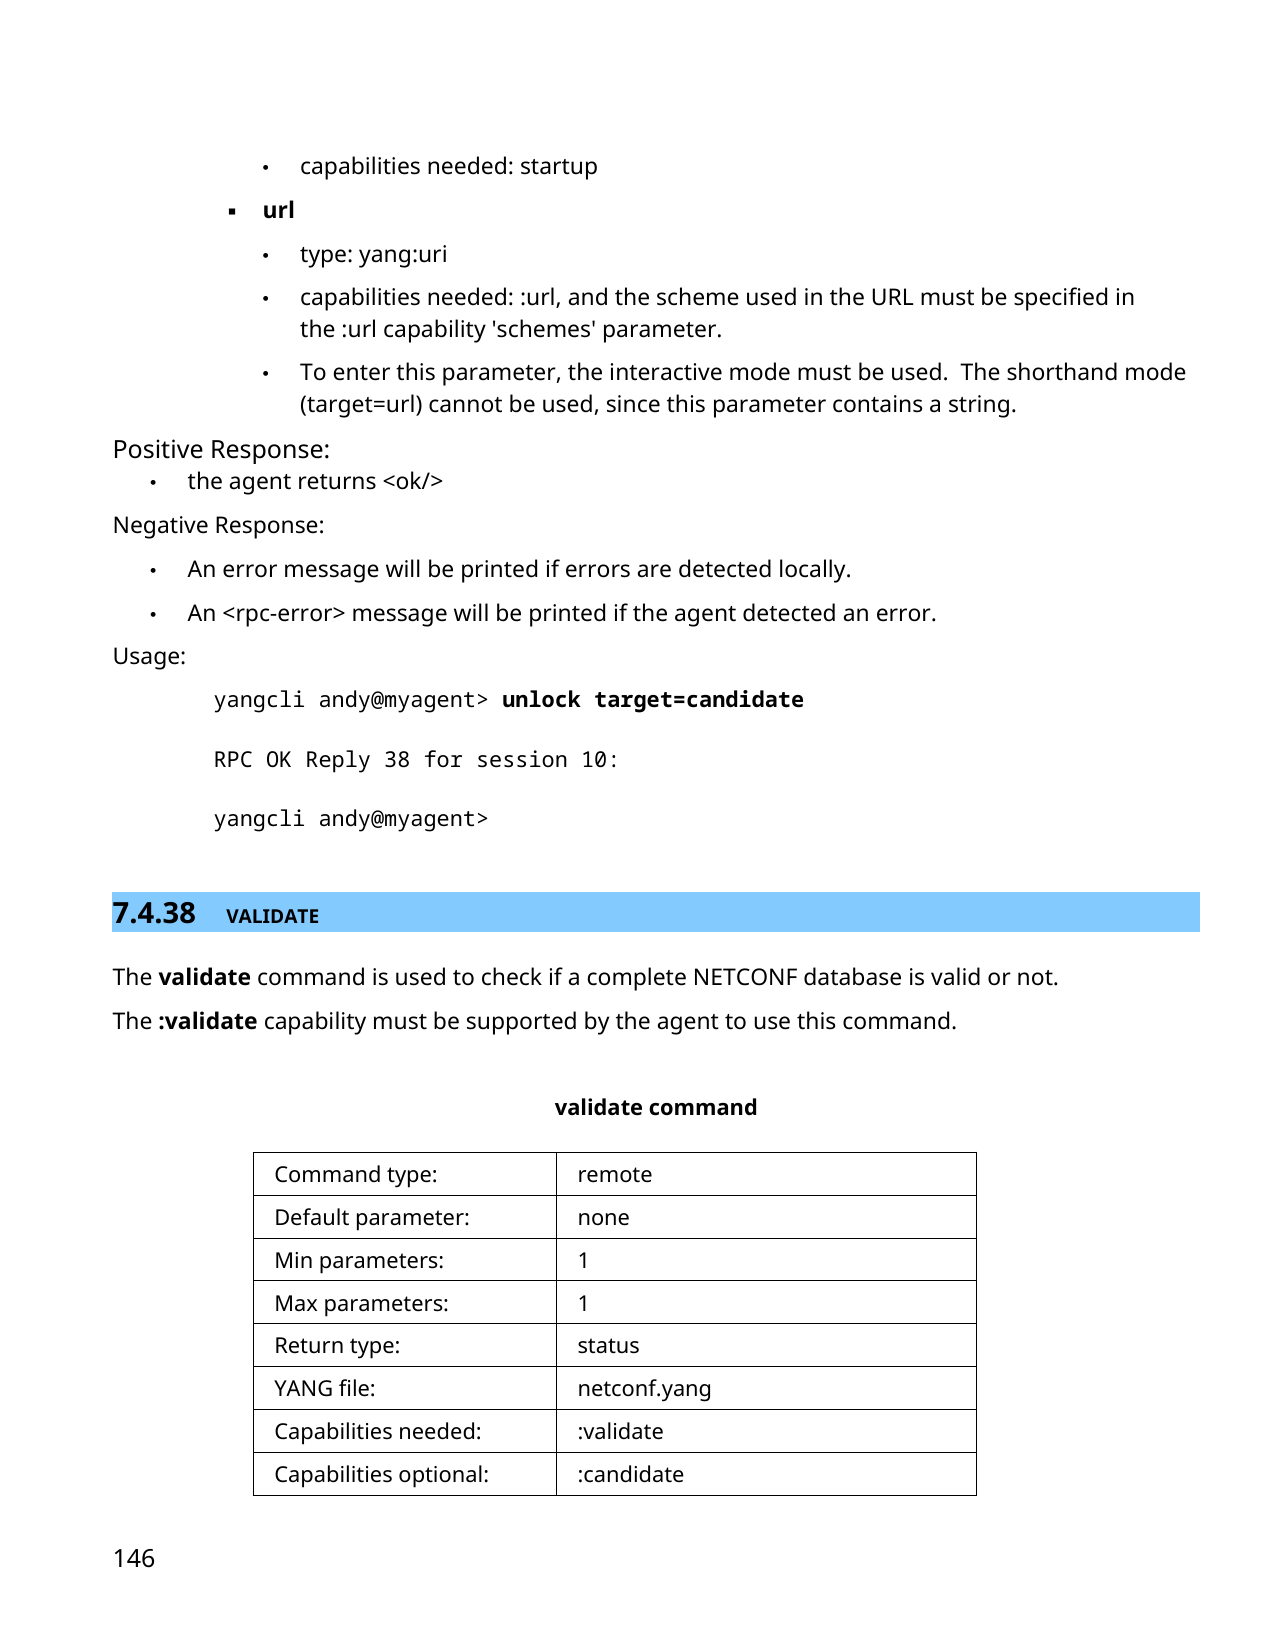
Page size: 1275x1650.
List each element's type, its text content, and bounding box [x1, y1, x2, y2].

text The :validate capability must be supported by the agent to use this command. [112, 1004, 1200, 1036]
list An error message will be printed if errors are detected locally. [150, 553, 1200, 584]
table_cell :validate [557, 1410, 976, 1452]
table_cell Capabilities optional: [254, 1453, 556, 1495]
table_cell 1 [557, 1281, 976, 1323]
text Usage: [112, 640, 1200, 672]
text The validate command is used to check if a complete NETCONF database is valid or not. [112, 961, 1200, 992]
table_cell 1 [557, 1239, 976, 1280]
list url [225, 194, 1200, 225]
table_cell YANG file: [254, 1367, 556, 1409]
table_cell Return type: [254, 1324, 556, 1366]
table_cell none [557, 1196, 976, 1237]
list the agent returns <ok/> [150, 465, 1200, 497]
text yangcli andy@myagent> unlock target=candidate RPC OK Reply 38 for session 10: yangcli andy@myagent> [139, 684, 1200, 863]
table_cell netconf.yang [557, 1367, 976, 1409]
list capabilities needed: :url, and the scheme used in the URL must be specified in the :url capability 'schemes' parameter. [262, 281, 1200, 344]
subtitle validate [112, 892, 1200, 932]
table_header Command type: [254, 1153, 556, 1194]
text Positive Response: [112, 431, 1200, 465]
subtitle validate command [127, 1092, 1185, 1122]
list An <rpc-error> message will be printed if the agent detected an error. [150, 597, 1200, 628]
list To enter this parameter, the interactive mode must be used. The shorthand mode (target=url) cannot be used, since this parameter contains a string. [262, 356, 1200, 419]
table_cell Min parameters: [254, 1239, 556, 1280]
table_header remote [557, 1153, 976, 1194]
text Negative Response: [112, 509, 1200, 540]
table_cell Max parameters: [254, 1281, 556, 1323]
table_cell status [557, 1324, 976, 1366]
list type: yang:uri [262, 237, 1200, 269]
table_cell :candidate [557, 1453, 976, 1495]
table_cell Default parameter: [254, 1196, 556, 1237]
table_cell Capabilities needed: [254, 1410, 556, 1452]
list capabilities needed: startup [262, 150, 1200, 181]
